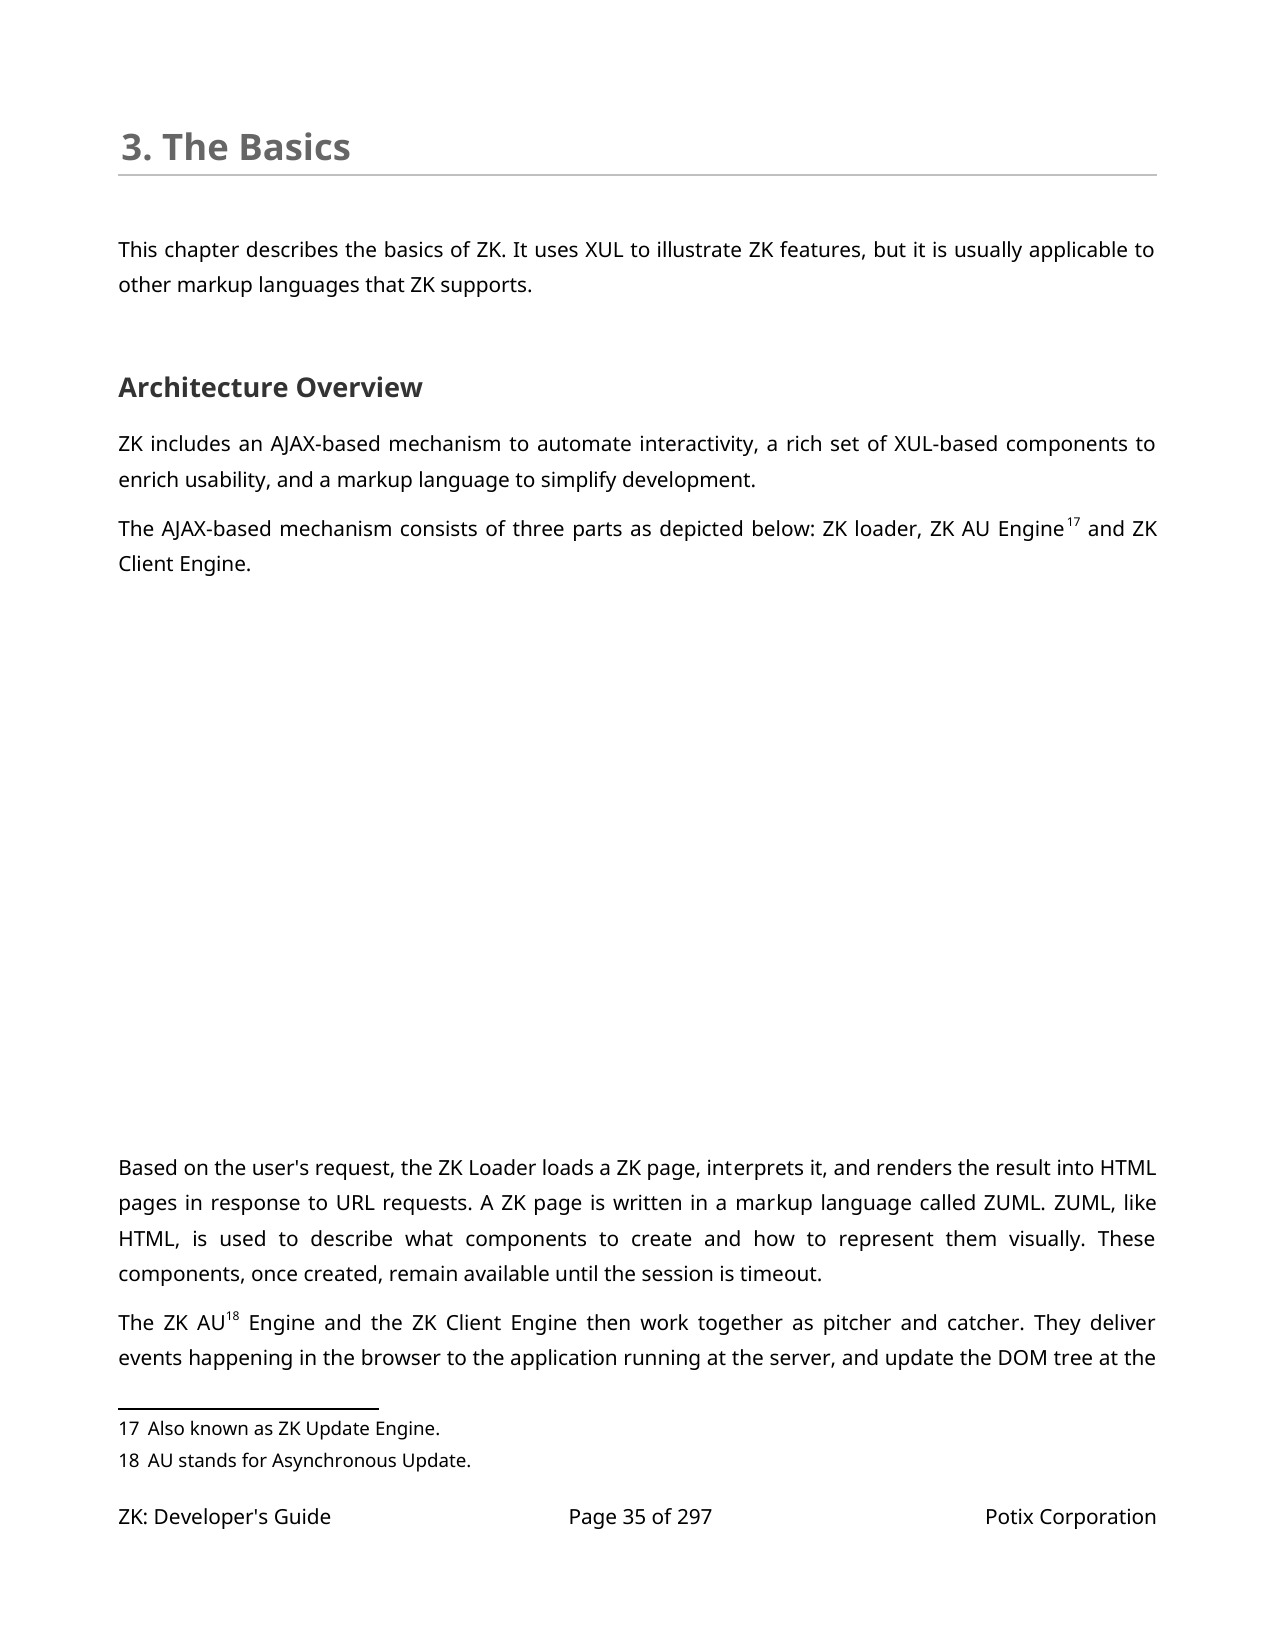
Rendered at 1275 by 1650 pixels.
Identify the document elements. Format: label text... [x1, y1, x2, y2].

text The AJAX-based mechanism consists of three parts as depicted below: ZK loader, ZK AU Engine and ZK Client Engine. [118, 514, 1157, 577]
text The ZK AU Engine and the ZK Client Engine then work together as pitcher and catcher. They deliver events happening in the browser to the application running at the server, and update the DOM tree at the [118, 1308, 1157, 1371]
subtitle Architecture Overview [118, 369, 1157, 406]
text Also known as ZK Update Engine. [118, 1416, 1157, 1441]
text Based on the user's request, the ZK Loader loads a ZK page, interprets it, and renders the result into HTML pages in response to URL requests. A ZK page is written in a markup language called ZUML. ZUML, like HTML, is used to describe what components to create and how to represent them visually. These components, once created, remain available until the session is timeout. [118, 598, 1157, 1287]
text This chapter describes the basics of ZK. It uses XUL to illustrate ZK features, but it is usually applicable to other markup languages that ZK supports. [118, 235, 1157, 298]
text ZK includes an AJAX-based mechanism to automate interactivity, a rich set of XUL-based components to enrich usability, and a markup language to simplify development. [118, 429, 1157, 493]
subtitle 3. The Basics [118, 118, 1157, 174]
text AU stands for Asynchronous Update. [118, 1447, 1157, 1473]
